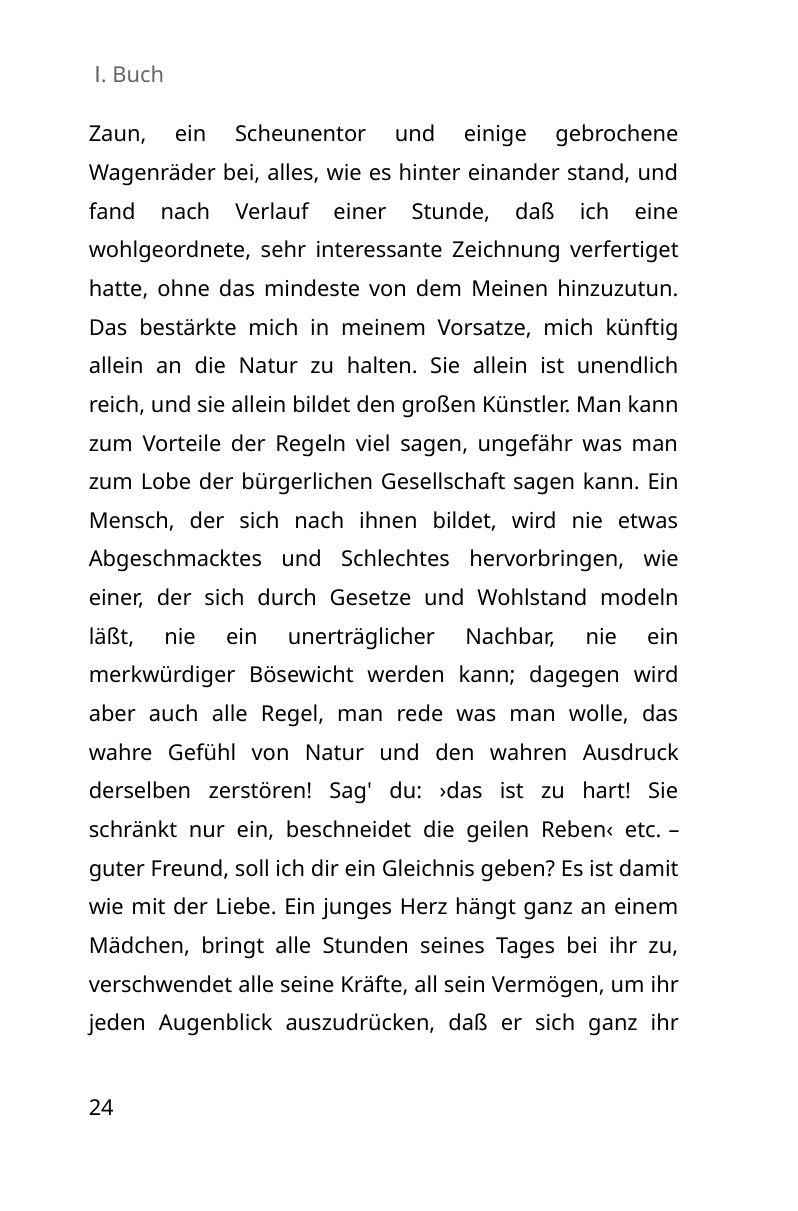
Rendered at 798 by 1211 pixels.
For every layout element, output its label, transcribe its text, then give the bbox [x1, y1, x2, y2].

text Zaun, ein Scheunentor und einige gebrochene Wagenräder bei, alles, wie es hinter einander stand, und fand nach Verlauf einer Stunde, daß ich eine wohlgeordnete, sehr interessante Zeichnung verfertiget hatte, ohne das mindeste von dem Meinen hinzuzutun. Das bestärkte mich in meinem Vorsatze, mich künftig allein an die Natur zu halten. Sie allein ist unendlich reich, und sie allein bildet den großen Künstler. Man kann zum Vorteile der Regeln viel sagen, ungefähr was man zum Lobe der bürgerlichen Gesellschaft sagen kann. Ein Mensch, der sich nach ihnen bildet, wird nie etwas Abgeschmacktes und Schlechtes hervorbringen, wie einer, der sich durch Gesetze und Wohlstand modeln läßt, nie ein unerträglicher Nachbar, nie ein merkwürdiger Bösewicht werden kann; dagegen wird aber auch alle Regel, man rede was man wolle, das wahre Gefühl von Natur und den wahren Ausdruck derselben zerstören! Sag' du: ›das ist zu hart! Sie schränkt nur ein, beschneidet die geilen Reben‹ etc. – guter Freund, soll ich dir ein Gleichnis geben? Es ist damit wie mit der Liebe. Ein junges Herz hängt ganz an einem Mädchen, bringt alle Stunden seines Tages bei ihr zu, verschwendet alle seine Kräfte, all sein Vermögen, um ihr jeden Augenblick auszudrücken, daß er sich ganz ihr [88, 118, 679, 1037]
